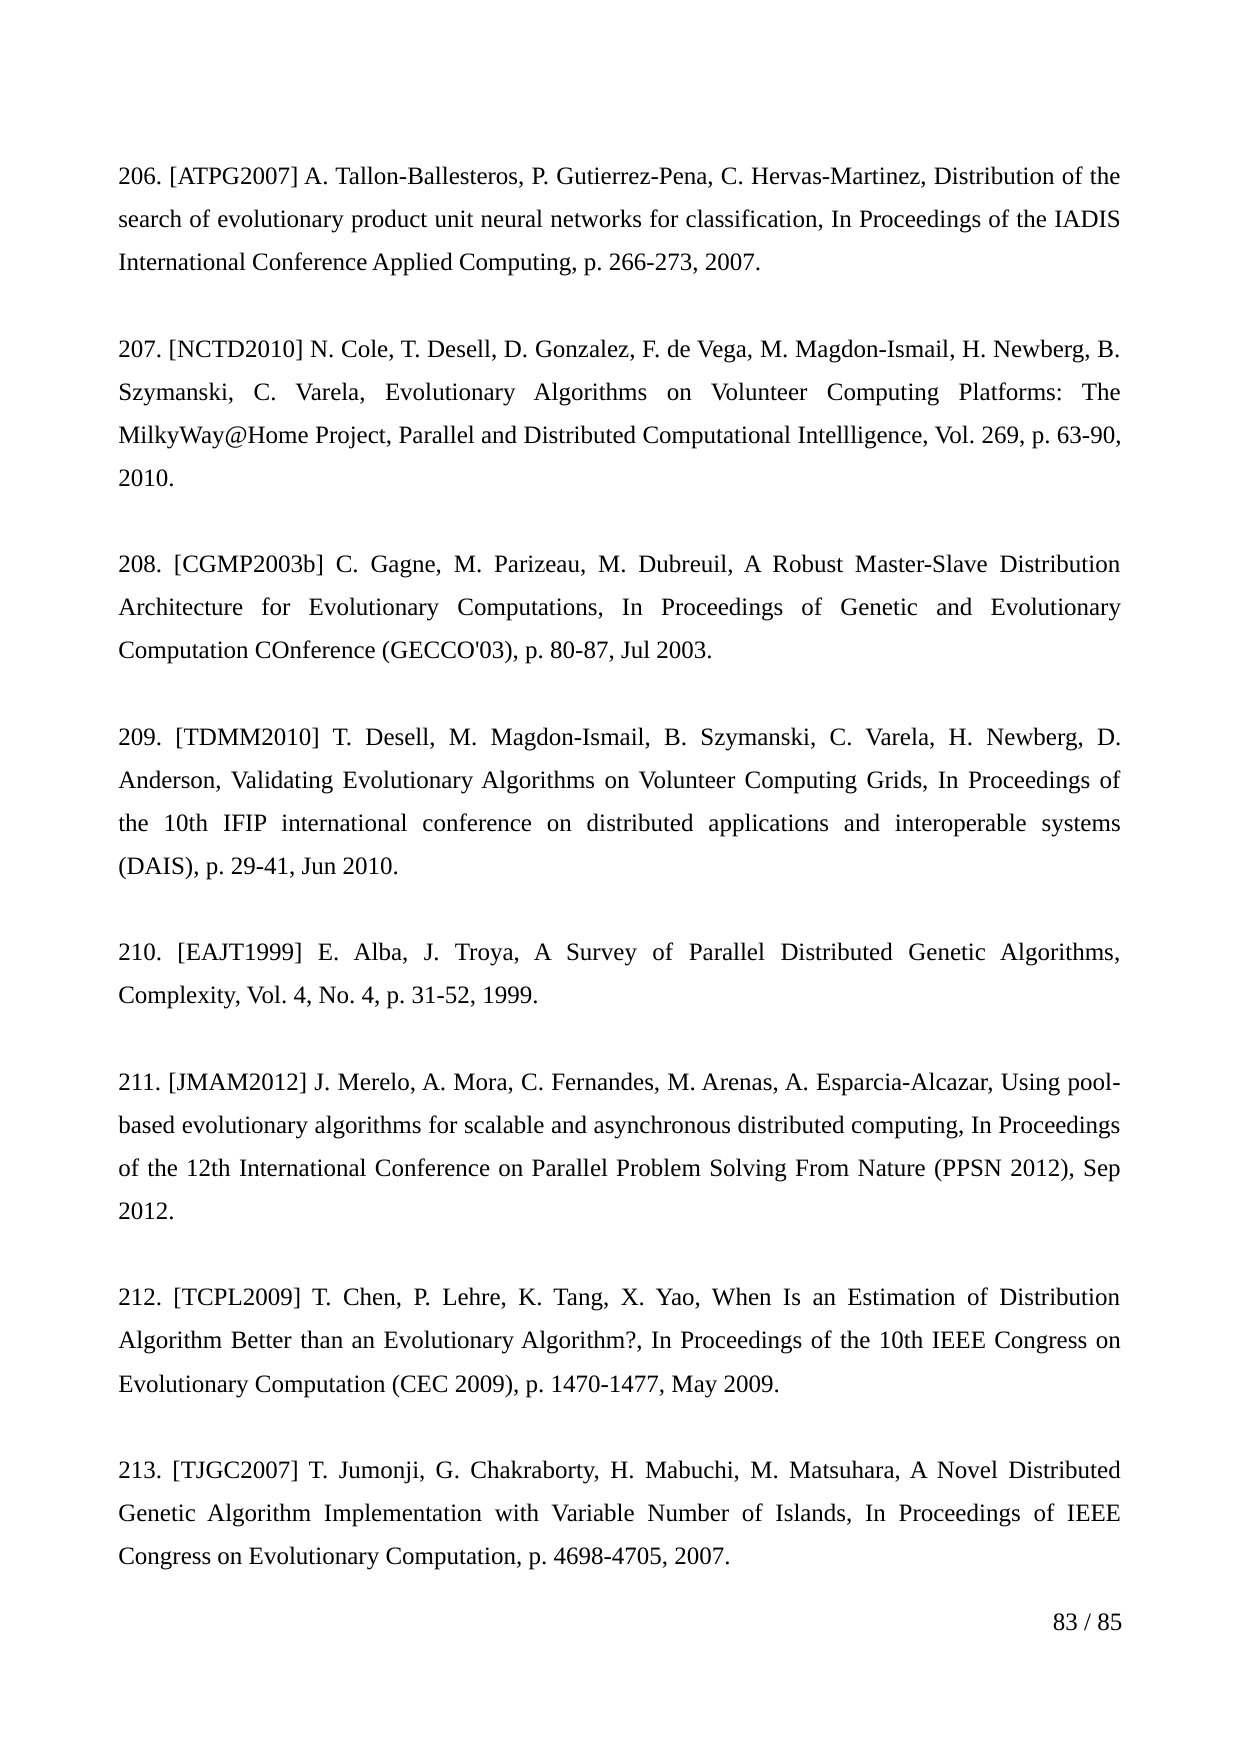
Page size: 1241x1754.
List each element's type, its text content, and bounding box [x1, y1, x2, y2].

text 211. [JMAM2012] J. Merelo, A. Mora, C. Fernandes, M. Arenas, A. Esparcia-Alcazar, Using pool-based evolutionary algorithms for scalable and asynchronous distributed computing, In Proceedings of the 12th International Conference on Parallel Problem Solving From Nature (PPSN 2012), Sep 2012. [118, 1067, 1122, 1225]
text 209. [TDMM2010] T. Desell, M. Magdon-Ismail, B. Szymanski, C. Varela, H. Newberg, D. Anderson, Validating Evolutionary Algorithms on Volunteer Computing Grids, In Proceedings of the 10th IFIP international conference on distributed applications and interoperable systems (DAIS), p. 29-41, Jun 2010. [118, 722, 1122, 880]
text 213. [TJGC2007] T. Jumonji, G. Chakraborty, H. Mabuchi, M. Matsuhara, A Novel Distributed Genetic Algorithm Implementation with Variable Number of Islands, In Proceedings of IEEE Congress on Evolutionary Computation, p. 4698-4705, 2007. [118, 1455, 1122, 1570]
text 207. [NCTD2010] N. Cole, T. Desell, D. Gonzalez, F. de Vega, M. Magdon-Ismail, H. Newberg, B. Szymanski, C. Varela, Evolutionary Algorithms on Volunteer Computing Platforms: The MilkyWay@Home Project, Parallel and Distributed Computational Intellligence, Vol. 269, p. 63-90, 2010. [118, 334, 1122, 492]
text 210. [EAJT1999] E. Alba, J. Troya, A Survey of Parallel Distributed Genetic Algorithms, Complexity, Vol. 4, No. 4, p. 31-52, 1999. [118, 937, 1122, 1009]
text 208. [CGMP2003b] C. Gagne, M. Parizeau, M. Dubreuil, A Robust Master-Slave Distribution Architecture for Evolutionary Computations, In Proceedings of Genetic and Evolutionary Computation COnference (GECCO'03), p. 80-87, Jul 2003. [118, 549, 1122, 664]
text 212. [TCPL2009] T. Chen, P. Lehre, K. Tang, X. Yao, When Is an Estimation of Distribution Algorithm Better than an Evolutionary Algorithm?, In Proceedings of the 10th IEEE Congress on Evolutionary Computation (CEC 2009), p. 1470-1477, May 2009. [118, 1282, 1122, 1397]
text 206. [ATPG2007] A. Tallon-Ballesteros, P. Gutierrez-Pena, C. Hervas-Martinez, Distribution of the search of evolutionary product unit neural networks for classification, In Proceedings of the IADIS International Conference Applied Computing, p. 266-273, 2007. [118, 161, 1122, 276]
